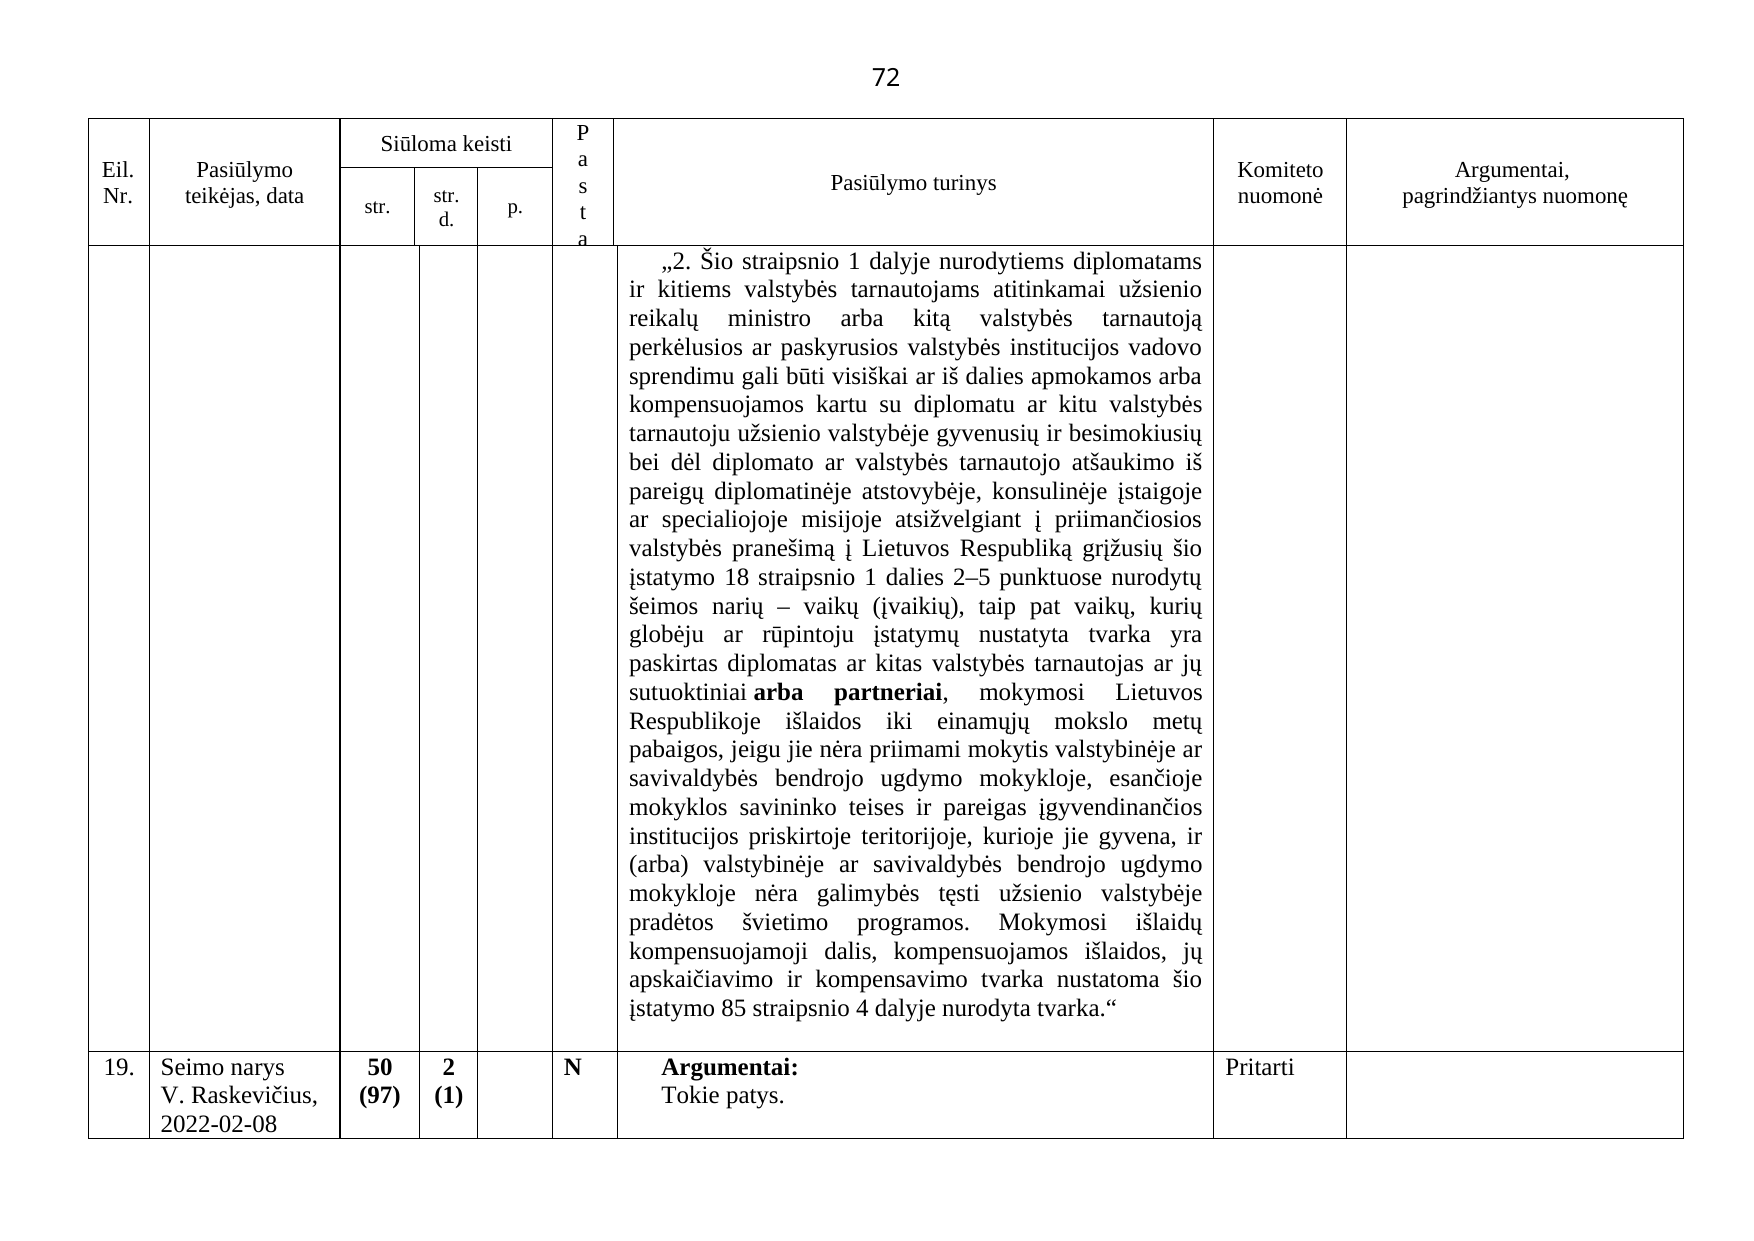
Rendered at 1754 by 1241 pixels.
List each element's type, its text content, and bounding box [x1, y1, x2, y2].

table_cell [1214, 246, 1346, 1051]
table_cell „2. Šio straipsnio 1 dalyje nurodytiems diplomatams ir kitiems valstybės tarnautojams atitinkamai užsienio reikalų ministro arba kitą valstybės tarnautoją perkėlusios ar paskyrusios valstybės institucijos vadovo sprendimu gali būti visiškai ar iš dalies apmokamos arba kompensuojamos kartu su diplomatu ar kitu valstybės tarnautoju užsienio valstybėje gyvenusių ir besimokiusių bei dėl diplomato ar valstybės tarnautojo atšaukimo iš pareigų diplomatinėje atstovybėje, konsulinėje įstaigoje ar specialiojoje misijoje atsižvelgiant į priimančiosios valstybės pranešimą į Lietuvos Respubliką grįžusių šio įstatymo 18 straipsnio 1 dalies 2–5 punktuose nurodytų šeimos narių – vaikų (įvaikių), taip pat vaikų, kurių globėju ar rūpintoju įstatymų nustatyta tvarka yra paskirtas diplomatas ar kitas valstybės tarnautojas ar jų sutuoktiniai arba partneriai, mokymosi Lietuvos Respublikoje išlaidos iki einamųjų mokslo metų pabaigos, jeigu jie nėra priimami mokytis valstybinėje ar savivaldybės bendrojo ugdymo mokykloje, esančioje mokyklos savininko teises ir pareigas įgyvendinančios institucijos priskirtoje teritorijoje, kurioje jie gyvena, ir (arba) valstybinėje ar savivaldybės bendrojo ugdymo mokykloje nėra galimybės tęsti užsienio valstybėje pradėtos švietimo programos. Mokymosi išlaidų kompensuojamoji dalis, kompensuojamos išlaidos, jų apskaičiavimo ir kompensavimo tvarka nustatoma šio įstatymo 85 straipsnio 4 dalyje nurodyta tvarka.“ [618, 246, 1213, 1051]
table_header Pasiūlymo turinys [614, 119, 1213, 245]
table_cell str. [341, 168, 414, 245]
table_cell N [553, 1052, 617, 1138]
table_cell [553, 246, 617, 1051]
table_header Komiteto nuomonė [1214, 119, 1346, 245]
table_cell [420, 246, 477, 1051]
table_cell 19. [89, 1052, 149, 1138]
table_header Eil. Nr. [89, 119, 149, 245]
table_cell [478, 246, 552, 1051]
table_cell Pritarti [1214, 1052, 1346, 1138]
table_cell Seimo narys V. Raskevičius, 2022-02-08 [150, 1052, 339, 1138]
table_cell 50 (97) [341, 1052, 419, 1138]
table_header Siūloma keisti [341, 119, 552, 167]
table_cell 2 (1) [420, 1052, 477, 1138]
table_cell [1347, 1052, 1683, 1138]
table_header Argumentai, pagrindžiantys nuomonę [1347, 119, 1683, 245]
table_cell [478, 1052, 552, 1138]
table_cell str. d. [415, 168, 477, 245]
table_cell Argumentai: Tokie patys. [618, 1052, 1213, 1138]
table_cell [150, 246, 339, 1051]
table_cell [89, 246, 149, 1051]
table_header Pasiūlymo teikėjas, data [150, 119, 339, 245]
table_header Pastabos [553, 119, 613, 245]
table_cell [341, 246, 419, 1051]
table_cell p. [478, 168, 552, 245]
table_cell [1347, 246, 1683, 1051]
